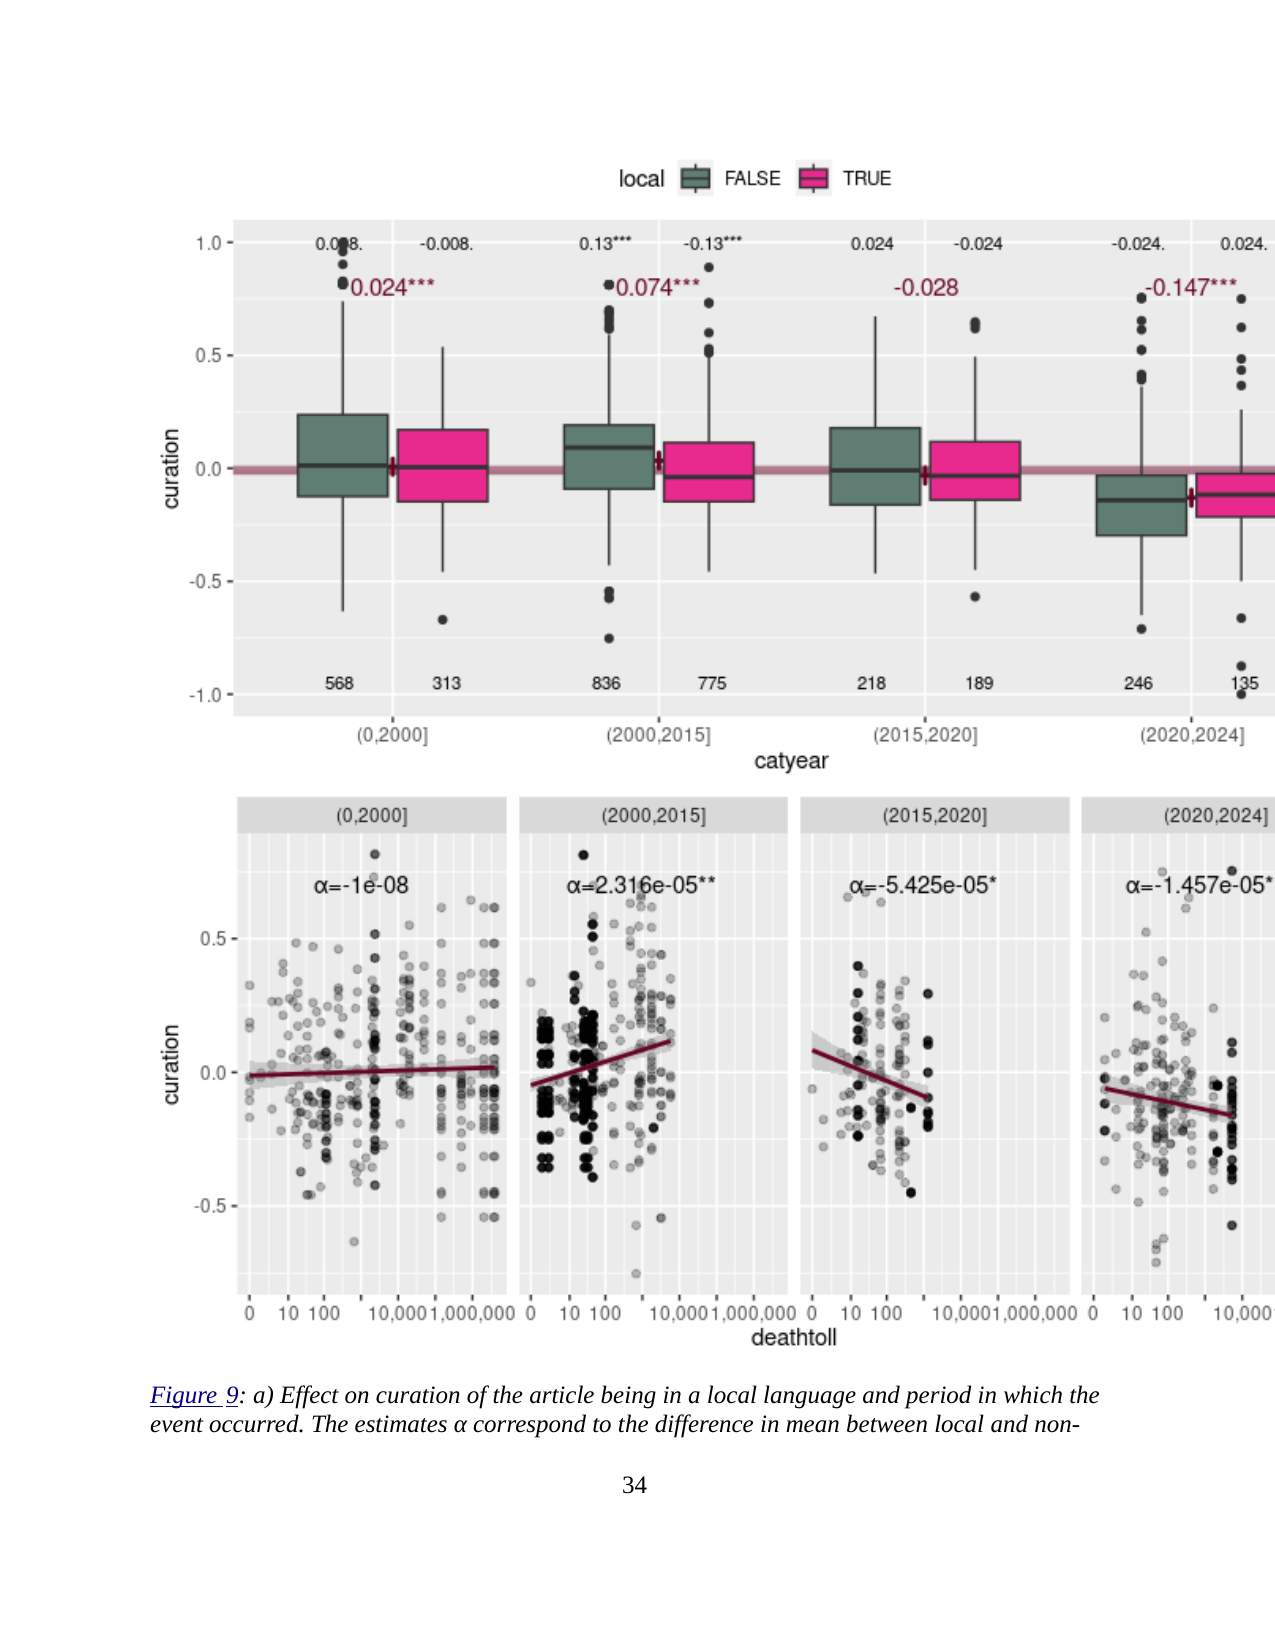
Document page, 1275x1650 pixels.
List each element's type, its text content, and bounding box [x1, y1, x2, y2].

text Figure 9: a) Effect on curation of the article being in a local language and period in which the event occurred. The estimates α correspond to the difference in mean between local and non- [150, 1381, 1125, 1438]
picture [150, 150, 1275, 1363]
